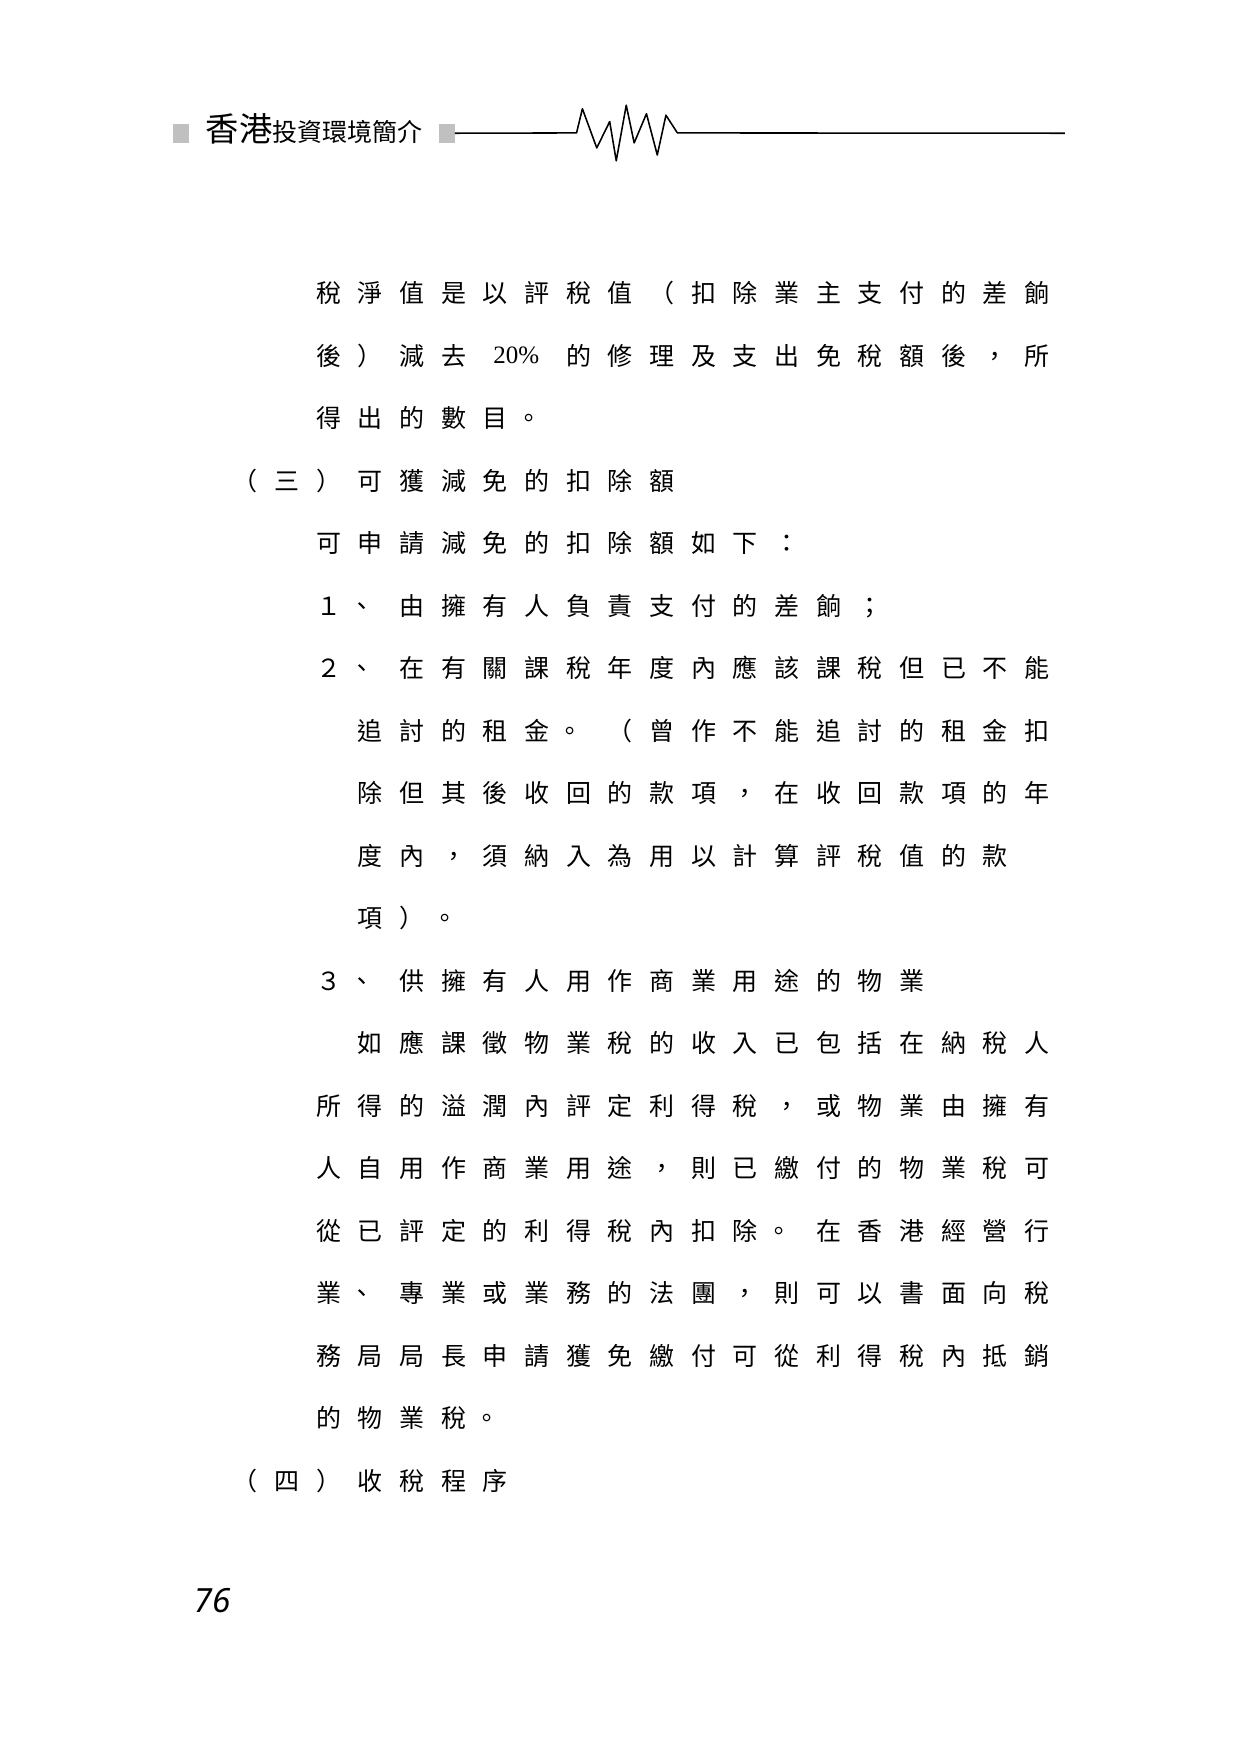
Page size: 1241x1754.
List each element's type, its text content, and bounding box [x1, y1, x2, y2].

text ２、在有關課稅年度內應該課稅但已不能追討的租金。（曾作不能追討的租金扣除但其後收回的款項，在收回款項的年度內，須納入為用以計算評稅值的款項）。 [281, 625, 1058, 938]
text 可申請減免的扣除額如下： [281, 500, 1058, 563]
text （四）收稅程序 [207, 1438, 1058, 1500]
text １、由擁有人負責支付的差餉； [281, 563, 1058, 625]
text （三）可獲減免的扣除額 [207, 438, 1058, 500]
text 如應課徵物業稅的收入已包括在納稅人所得的溢潤內評定利得稅，或物業由擁有人自用作商業用途，則已繳付的物業稅可從已評定的利得稅內扣除。在香港經營行業、專業或業務的法團，則可以書面向稅務局局長申請獲免繳付可從利得稅內抵銷的物業稅。 [281, 1000, 1058, 1438]
text ３、供擁有人用作商業用途的物業 [281, 938, 1058, 1000]
text 稅淨值是以評稅值（扣除業主支付的差餉後）減去20%的修理及支出免稅額後，所得出的數目。 [281, 250, 1058, 438]
